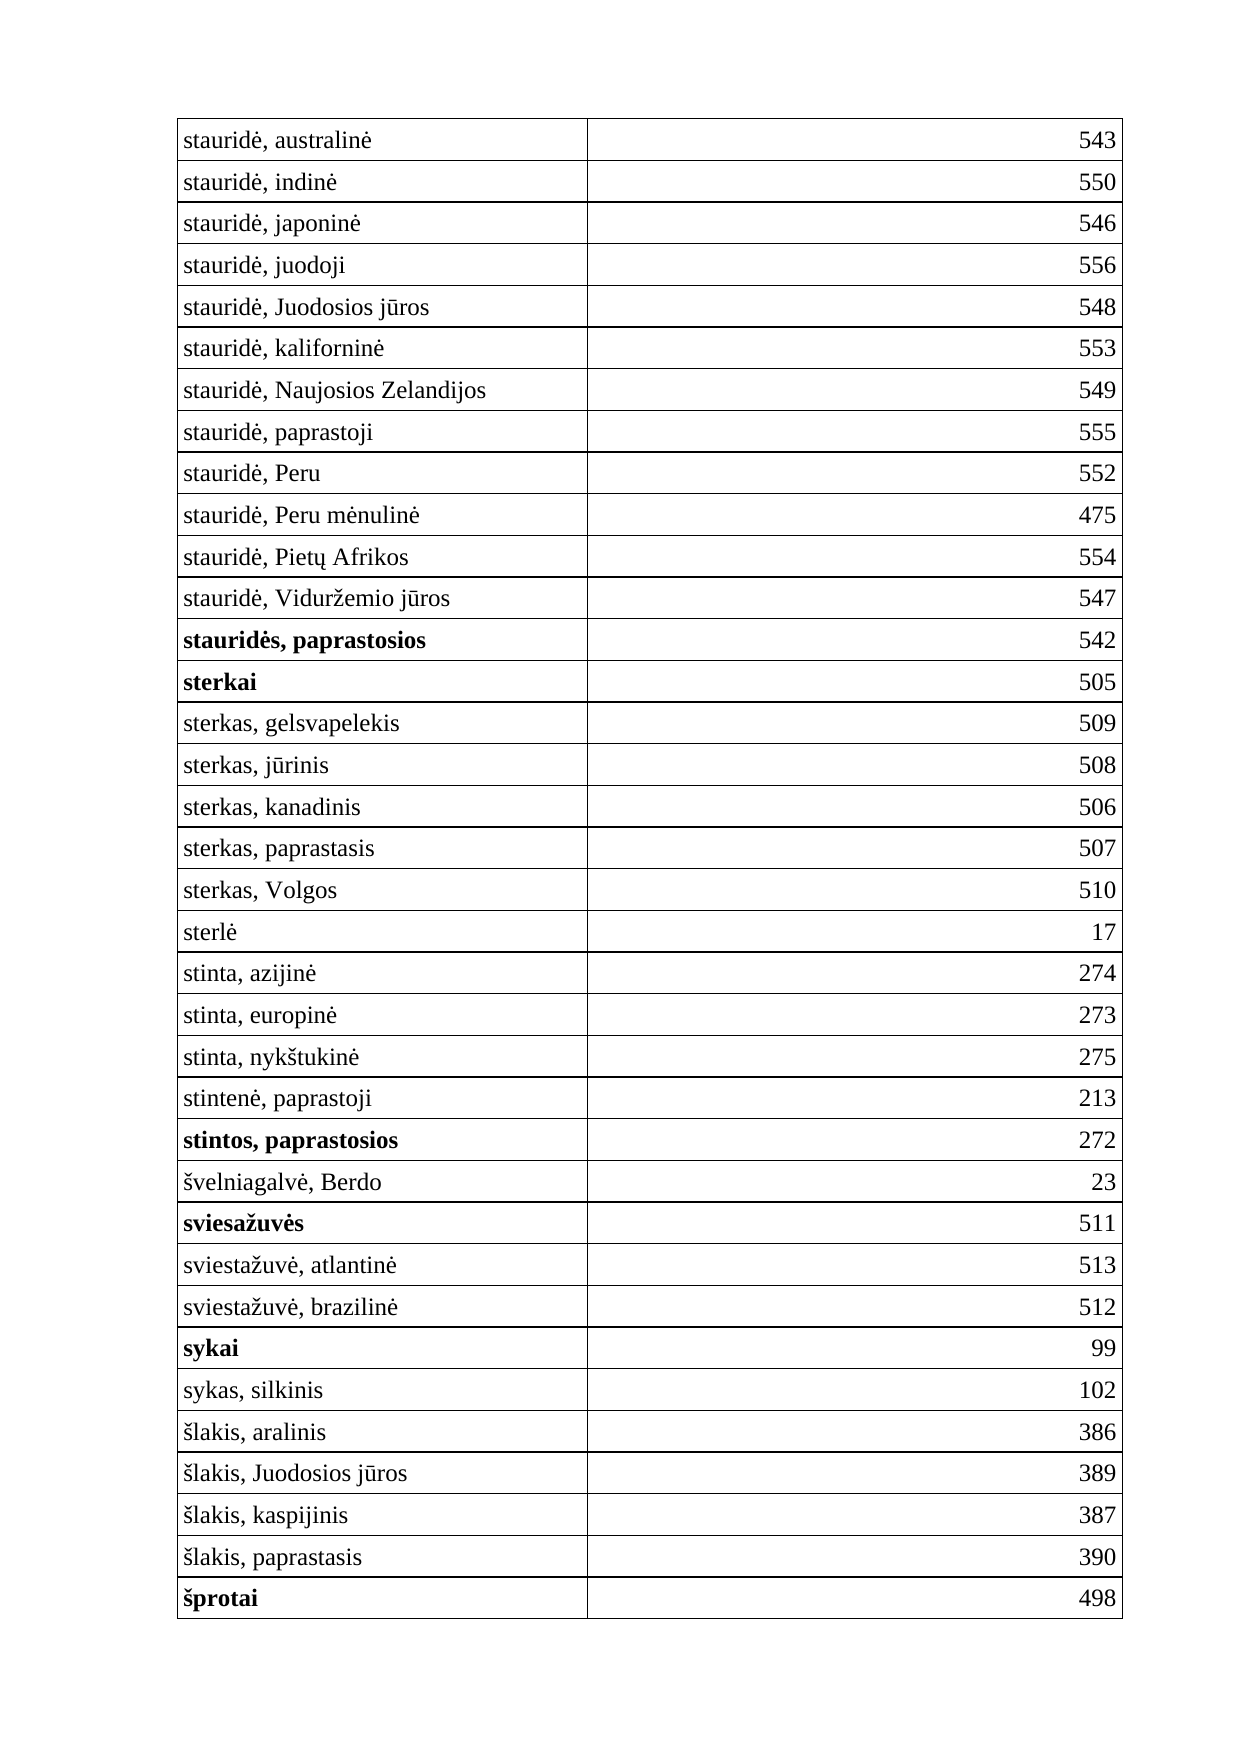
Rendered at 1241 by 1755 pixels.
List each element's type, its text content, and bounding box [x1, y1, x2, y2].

table_cell 475 [588, 494, 1122, 535]
table_cell 552 [588, 453, 1122, 493]
table_cell 556 [588, 244, 1122, 285]
table_cell 17 [588, 911, 1122, 951]
table_cell stauridė, Peru [178, 453, 587, 493]
table_cell 274 [588, 953, 1122, 993]
table_cell 390 [588, 1536, 1122, 1576]
table_cell stauridė, Peru mėnulinė [178, 494, 587, 535]
table_cell šlakis, paprastasis [178, 1536, 587, 1576]
table_cell 510 [588, 869, 1122, 910]
table_cell sterlė [178, 911, 587, 951]
table_cell sterkas, jūrinis [178, 744, 587, 785]
table_cell sterkas, Volgos [178, 869, 587, 910]
table_cell 389 [588, 1453, 1122, 1493]
table_cell sterkas, paprastasis [178, 828, 587, 868]
table_cell 506 [588, 786, 1122, 826]
table_cell stauridė, japoninė [178, 203, 587, 243]
table_cell stintos, paprastosios [178, 1119, 587, 1160]
table_cell 553 [588, 328, 1122, 368]
table_cell stauridės, paprastosios [178, 619, 587, 660]
table_cell stauridė, Juodosios jūros [178, 286, 587, 326]
table_cell 512 [588, 1286, 1122, 1326]
table_cell 386 [588, 1411, 1122, 1451]
table_cell sykai [178, 1328, 587, 1368]
table_cell stauridė, Pietų Afrikos [178, 536, 587, 576]
table_cell 387 [588, 1494, 1122, 1535]
table_cell stauridė, juodoji [178, 244, 587, 285]
table_cell 507 [588, 828, 1122, 868]
table_cell 555 [588, 411, 1122, 451]
table_cell 543 [588, 119, 1122, 160]
table_cell stauridė, kaliforninė [178, 328, 587, 368]
table_cell 272 [588, 1119, 1122, 1160]
table_cell stinta, europinė [178, 994, 587, 1035]
table_cell sterkas, kanadinis [178, 786, 587, 826]
table_cell šlakis, Juodosios jūros [178, 1453, 587, 1493]
table_cell stauridė, Naujosios Zelandijos [178, 369, 587, 410]
table_cell 554 [588, 536, 1122, 576]
table_cell sykas, silkinis [178, 1369, 587, 1410]
table_cell sviestažuvė, brazilinė [178, 1286, 587, 1326]
table_cell 542 [588, 619, 1122, 660]
table_cell 546 [588, 203, 1122, 243]
table_cell 273 [588, 994, 1122, 1035]
table_cell 548 [588, 286, 1122, 326]
table_cell 102 [588, 1369, 1122, 1410]
table_cell stinta, azijinė [178, 953, 587, 993]
table_cell stintenė, paprastoji [178, 1078, 587, 1118]
table_cell 505 [588, 661, 1122, 701]
table_cell stinta, nykštukinė [178, 1036, 587, 1076]
table_cell šprotai [178, 1578, 587, 1618]
table_cell stauridė, paprastoji [178, 411, 587, 451]
table_cell 550 [588, 161, 1122, 201]
table_cell stauridė, australinė [178, 119, 587, 160]
table_cell 99 [588, 1328, 1122, 1368]
table_cell sviestažuvė, atlantinė [178, 1244, 587, 1285]
table_cell 508 [588, 744, 1122, 785]
table_cell 23 [588, 1161, 1122, 1201]
table_cell 498 [588, 1578, 1122, 1618]
table_cell 509 [588, 703, 1122, 743]
table_cell sterkai [178, 661, 587, 701]
table_cell sviesažuvės [178, 1203, 587, 1243]
table_cell 213 [588, 1078, 1122, 1118]
table_cell sterkas, gelsvapelekis [178, 703, 587, 743]
table_cell 275 [588, 1036, 1122, 1076]
table_cell stauridė, Viduržemio jūros [178, 578, 587, 618]
table_cell 547 [588, 578, 1122, 618]
table_cell 511 [588, 1203, 1122, 1243]
table_cell stauridė, indinė [178, 161, 587, 201]
table_cell šlakis, kaspijinis [178, 1494, 587, 1535]
table_cell šlakis, aralinis [178, 1411, 587, 1451]
table_cell 513 [588, 1244, 1122, 1285]
table_cell švelniagalvė, Berdo [178, 1161, 587, 1201]
table_cell 549 [588, 369, 1122, 410]
